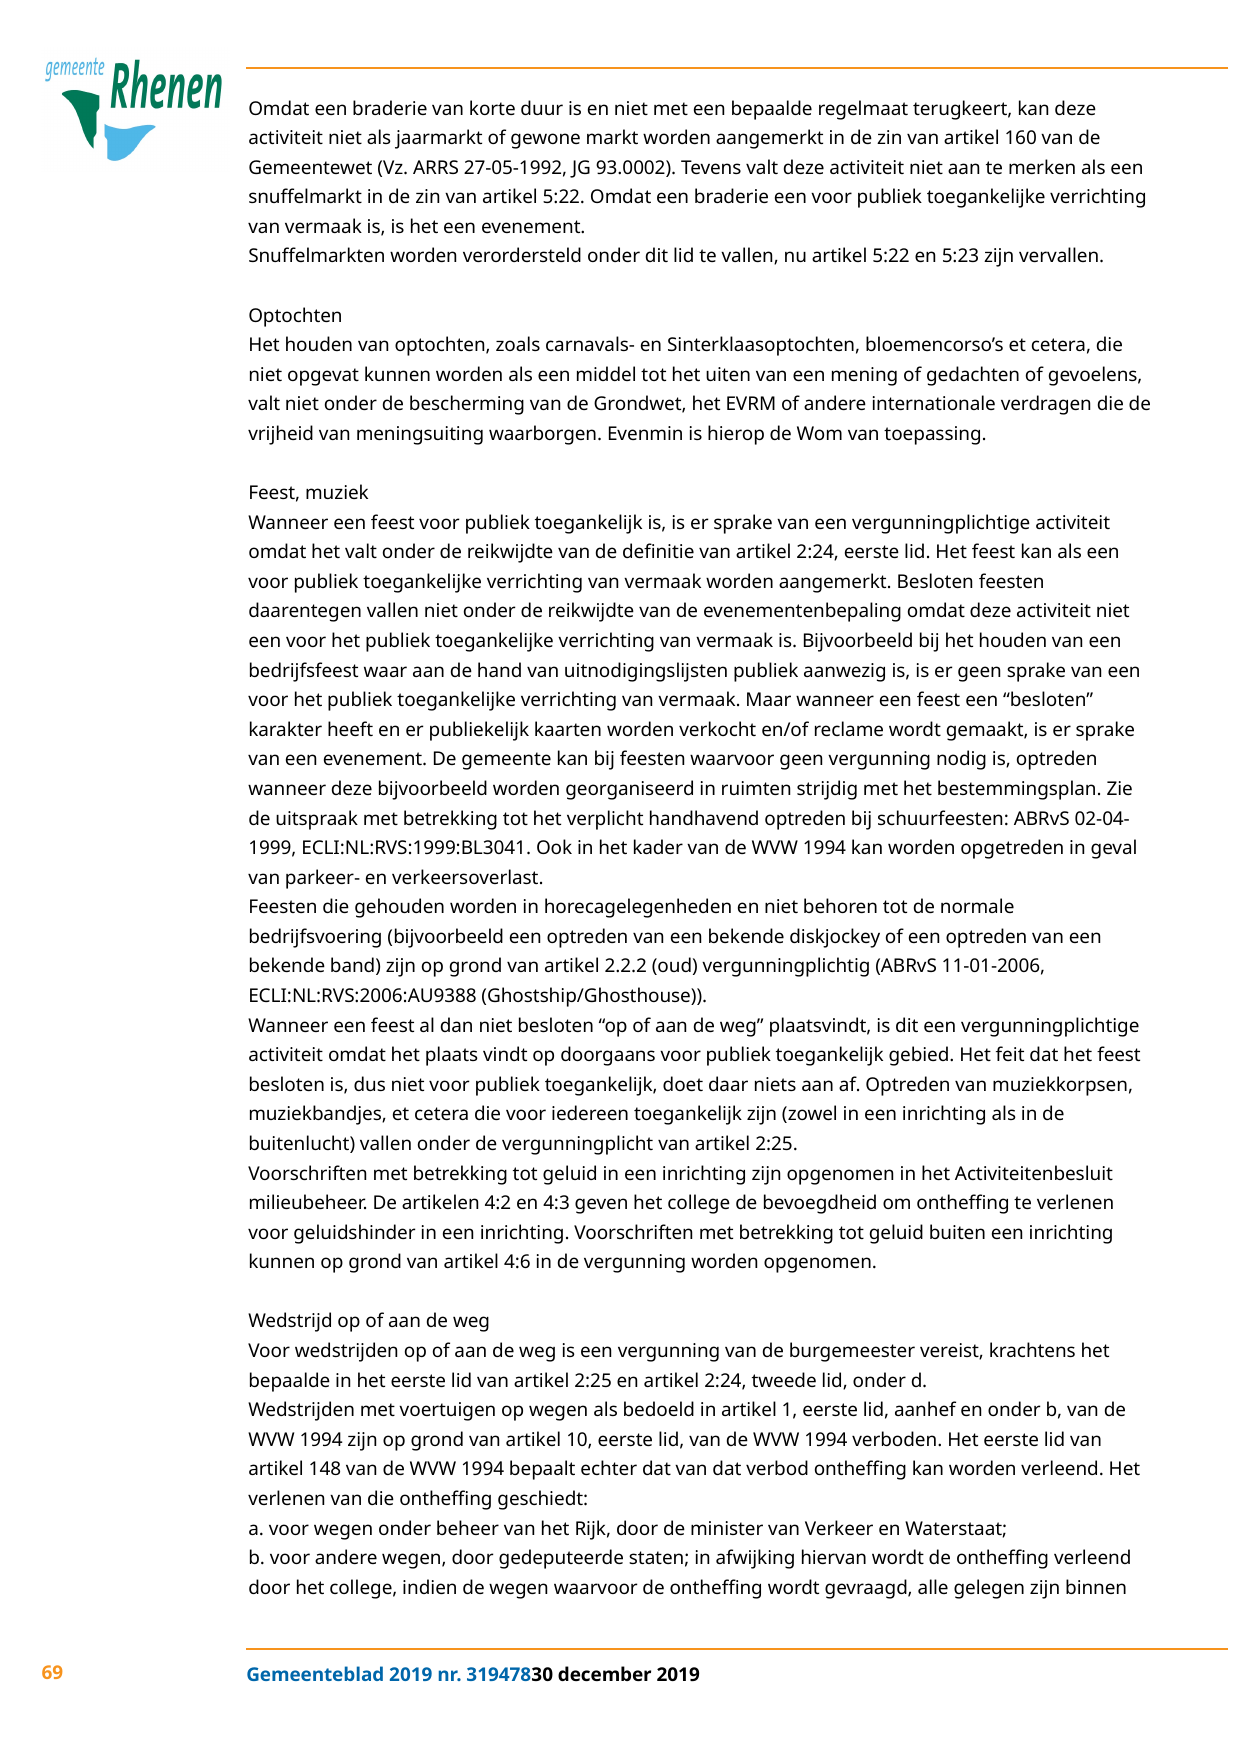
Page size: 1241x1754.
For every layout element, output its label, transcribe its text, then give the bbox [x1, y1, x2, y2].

text Wedstrijd op of aan de weg [248, 1308, 1152, 1333]
text Optochten [248, 302, 1152, 328]
text Feesten die gehouden worden in horecagelegenheden en niet behoren tot de normale bedrijfsvoering (bijvoorbeeld een optreden van een bekende diskjockey of een optreden van een bekende band) zijn op grond van artikel 2.2.2 (oud) vergunningplichtig (ABRvS 11-01-2006, ECLI:NL:RVS:2006:AU9388 (Ghostship/Ghosthouse)). [248, 893, 1152, 1008]
text Voor wedstrijden op of aan de weg is een vergunning van de burgemeester vereist, krachtens het bepaalde in het eerste lid van artikel 2:25 en artikel 2:24, tweede lid, onder d. [248, 1337, 1152, 1393]
text Snuffelmarkten worden verordersteld onder dit lid te vallen, nu artikel 5:22 en 5:23 zijn vervallen. [248, 243, 1152, 268]
text Het houden van optochten, zoals carnavals- en Sinterklaasoptochten, bloemencorso’s et cetera, die niet opgevat kunnen worden als een middel tot het uiten van een mening of gedachten of gevoelens, valt niet onder de bescherming van de Grondwet, het EVRM of andere internationale verdragen die de vrijheid van meningsuiting waarborgen. Evenmin is hierop de Wom van toepassing. [248, 331, 1152, 446]
text Wanneer een feest voor publiek toegankelijk is, is er sprake van een vergunningplichtige activiteit omdat het valt onder de reikwijdte van de definitie van artikel 2:24, eerste lid. Het feest kan als een voor publiek toegankelijke verrichting van vermaak worden aangemerkt. Besloten feesten daarentegen vallen niet onder de reikwijdte van de evenementenbepaling omdat deze activiteit niet een voor het publiek toegankelijke verrichting van vermaak is. Bijvoorbeeld bij het houden van een bedrijfsfeest waar aan de hand van uitnodigingslijsten publiek aanwezig is, is er geen sprake van een voor het publiek toegankelijke verrichting van vermaak. Maar wanneer een feest een “besloten” karakter heeft en er publiekelijk kaarten worden verkocht en/of reclame wordt gemaakt, is er sprake van een evenement. De gemeente kan bij feesten waarvoor geen vergunning nodig is, optreden wanneer deze bijvoorbeeld worden georganiseerd in ruimten strijdig met het bestemmingsplan. Zie de uitspraak met betrekking tot het verplicht handhavend optreden bij schuurfeesten: ABRvS 02-04-1999, ECLI:NL:RVS:1999:BL3041. Ook in het kader van de WVW 1994 kan worden opgetreden in geval van parkeer- en verkeersoverlast. [248, 509, 1152, 890]
text a. voor wegen onder beheer van het Rijk, door de minister van Verkeer en Waterstaat; [248, 1515, 1152, 1541]
text Wedstrijden met voertuigen op wegen als bedoeld in artikel 1, eerste lid, aanhef en onder b, van de WVW 1994 zijn op grond van artikel 10, eerste lid, van de WVW 1994 verboden. Het eerste lid van artikel 148 van de WVW 1994 bepaalt echter dat van dat verbod ontheffing kan worden verleend. Het verlenen van die ontheffing geschiedt: [248, 1396, 1152, 1511]
text Wanneer een feest al dan niet besloten “op of aan de weg” plaatsvindt, is dit een vergunningplichtige activiteit omdat het plaats vindt op doorgaans voor publiek toegankelijk gebied. Het feit dat het feest besloten is, dus niet voor publiek toegankelijk, doet daar niets aan af. Optreden van muziekkorpsen, muziekbandjes, et cetera die voor iedereen toegankelijk zijn (zowel in een inrichting als in de buitenlucht) vallen onder de vergunningplicht van artikel 2:25. [248, 1012, 1152, 1156]
picture [41, 47, 231, 172]
text Omdat een braderie van korte duur is en niet met een bepaalde regelmaat terugkeert, kan deze activiteit niet als jaarmarkt of gewone markt worden aangemerkt in de zin van artikel 160 van de Gemeentewet (Vz. ARRS 27-05-1992, JG 93.0002). Tevens valt deze activiteit niet aan te merken als een snuffelmarkt in de zin van artikel 5:22. Omdat een braderie een voor publiek toegankelijke verrichting van vermaak is, is het een evenement. [248, 95, 1152, 239]
text Voorschriften met betrekking tot geluid in een inrichting zijn opgenomen in het Activiteitenbesluit milieubeheer. De artikelen 4:2 en 4:3 geven het college de bevoegdheid om ontheffing te verlenen voor geluidshinder in een inrichting. Voorschriften met betrekking tot geluid buiten een inrichting kunnen op grond van artikel 4:6 in de vergunning worden opgenomen. [248, 1160, 1152, 1274]
text b. voor andere wegen, door gedeputeerde staten; in afwijking hiervan wordt de ontheffing verleend door het college, indien de wegen waarvoor de ontheffing wordt gevraagd, alle gelegen zijn binnen [248, 1544, 1152, 1600]
text Feest, muziek [248, 479, 1152, 505]
